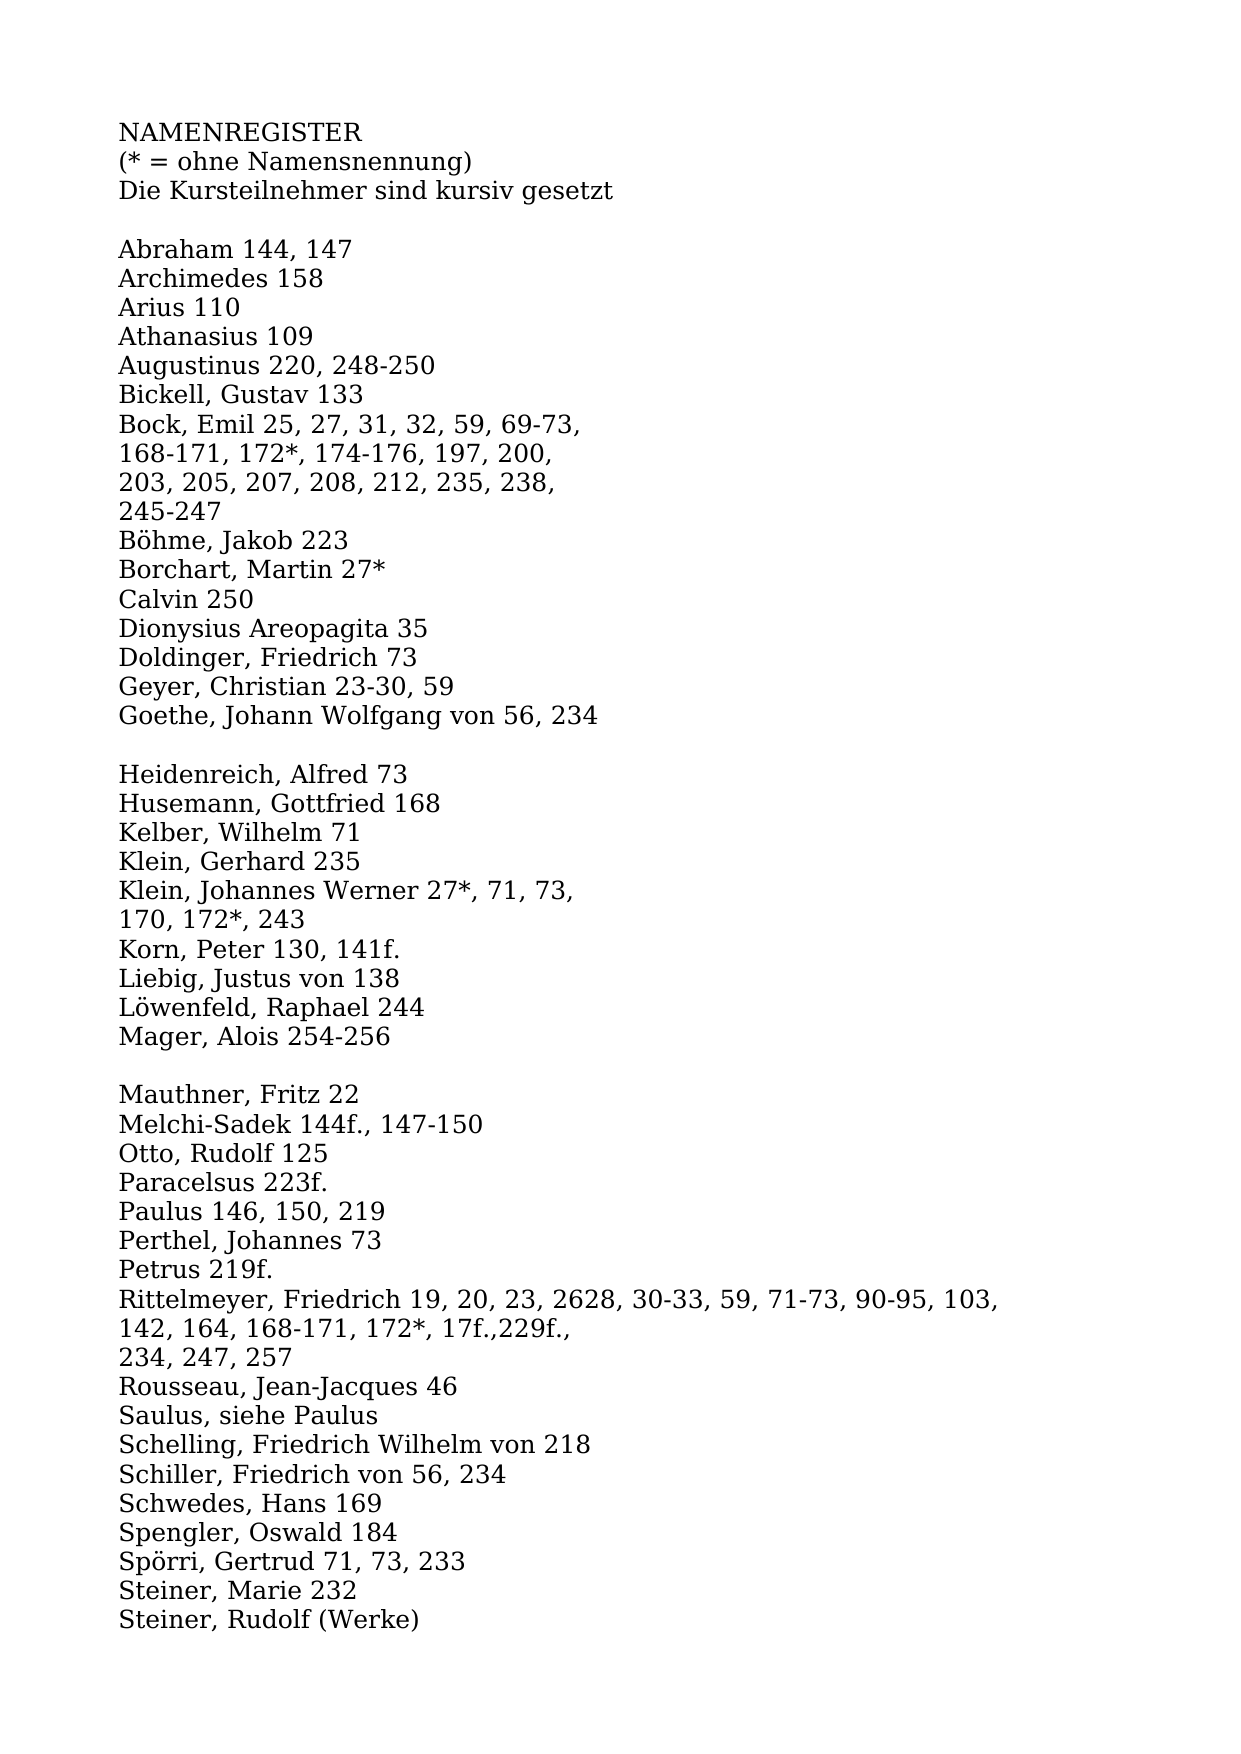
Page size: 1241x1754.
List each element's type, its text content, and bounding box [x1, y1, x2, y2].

text Löwenfeld, Raphael 244 [118, 993, 1122, 1022]
text Perthel, Johannes 73 [118, 1226, 1122, 1256]
text Petrus 219f. [118, 1256, 1122, 1285]
text 234, 247, 257 [118, 1343, 1122, 1372]
text Husemann, Gottfried 168 [118, 789, 1122, 818]
text NAMENREGISTER [118, 118, 1122, 147]
text Arius 110 [118, 293, 1122, 322]
text Otto, Rudolf 125 [118, 1139, 1122, 1168]
text Paulus 146, 150, 219 [118, 1197, 1122, 1226]
text Mager, Alois 254-256 [118, 1022, 1122, 1051]
text Saulus, siehe Paulus [118, 1401, 1122, 1431]
text 142, 164, 168-171, 172*, 17f.,229f., [118, 1314, 1122, 1343]
text Schiller, Friedrich von 56, 234 [118, 1460, 1122, 1489]
text (* = ohne Namensnennung) [118, 147, 1122, 176]
text Borchart, Martin 27* [118, 556, 1122, 585]
text Heidenreich, Alfred 73 [118, 760, 1122, 789]
text Augustinus 220, 248-250 [118, 351, 1122, 381]
text Bock, Emil 25, 27, 31, 32, 59, 69-73, [118, 410, 1122, 439]
text Rittelmeyer, Friedrich 19, 20, 23, 2628, 30-33, 59, 71-73, 90-95, 103, [118, 1285, 1122, 1314]
text Steiner, Rudolf (Werke) [118, 1606, 1122, 1635]
text Klein, Gerhard 235 [118, 847, 1122, 876]
text Melchi-Sadek 144f., 147-150 [118, 1110, 1122, 1139]
text Liebig, Justus von 138 [118, 964, 1122, 993]
text Steiner, Marie 232 [118, 1576, 1122, 1606]
text 203, 205, 207, 208, 212, 235, 238, [118, 468, 1122, 497]
text 168-171, 172*, 174-176, 197, 200, [118, 439, 1122, 468]
text Doldinger, Friedrich 73 [118, 643, 1122, 672]
text 245-247 [118, 497, 1122, 526]
text Athanasius 109 [118, 322, 1122, 351]
text Korn, Peter 130, 141f. [118, 935, 1122, 964]
text Archimedes 158 [118, 264, 1122, 293]
text Böhme, Jakob 223 [118, 526, 1122, 556]
text Calvin 250 [118, 585, 1122, 614]
text Spörri, Gertrud 71, 73, 233 [118, 1547, 1122, 1576]
text Klein, Johannes Werner 27*, 71, 73, [118, 876, 1122, 906]
text Goethe, Johann Wolfgang von 56, 234 [118, 701, 1122, 731]
text Bickell, Gustav 133 [118, 381, 1122, 410]
text Abraham 144, 147 [118, 235, 1122, 264]
text Geyer, Christian 23-30, 59 [118, 672, 1122, 701]
text Rousseau, Jean-Jacques 46 [118, 1372, 1122, 1401]
text 170, 172*, 243 [118, 906, 1122, 935]
text Schelling, Friedrich Wilhelm von 218 [118, 1431, 1122, 1460]
text Schwedes, Hans 169 [118, 1489, 1122, 1518]
text Die Kursteilnehmer sind kursiv gesetzt [118, 176, 1122, 206]
text Mauthner, Fritz 22 [118, 1081, 1122, 1110]
text Paracelsus 223f. [118, 1168, 1122, 1197]
text Kelber, Wilhelm 71 [118, 818, 1122, 847]
text Spengler, Oswald 184 [118, 1518, 1122, 1547]
text Dionysius Areopagita 35 [118, 614, 1122, 643]
